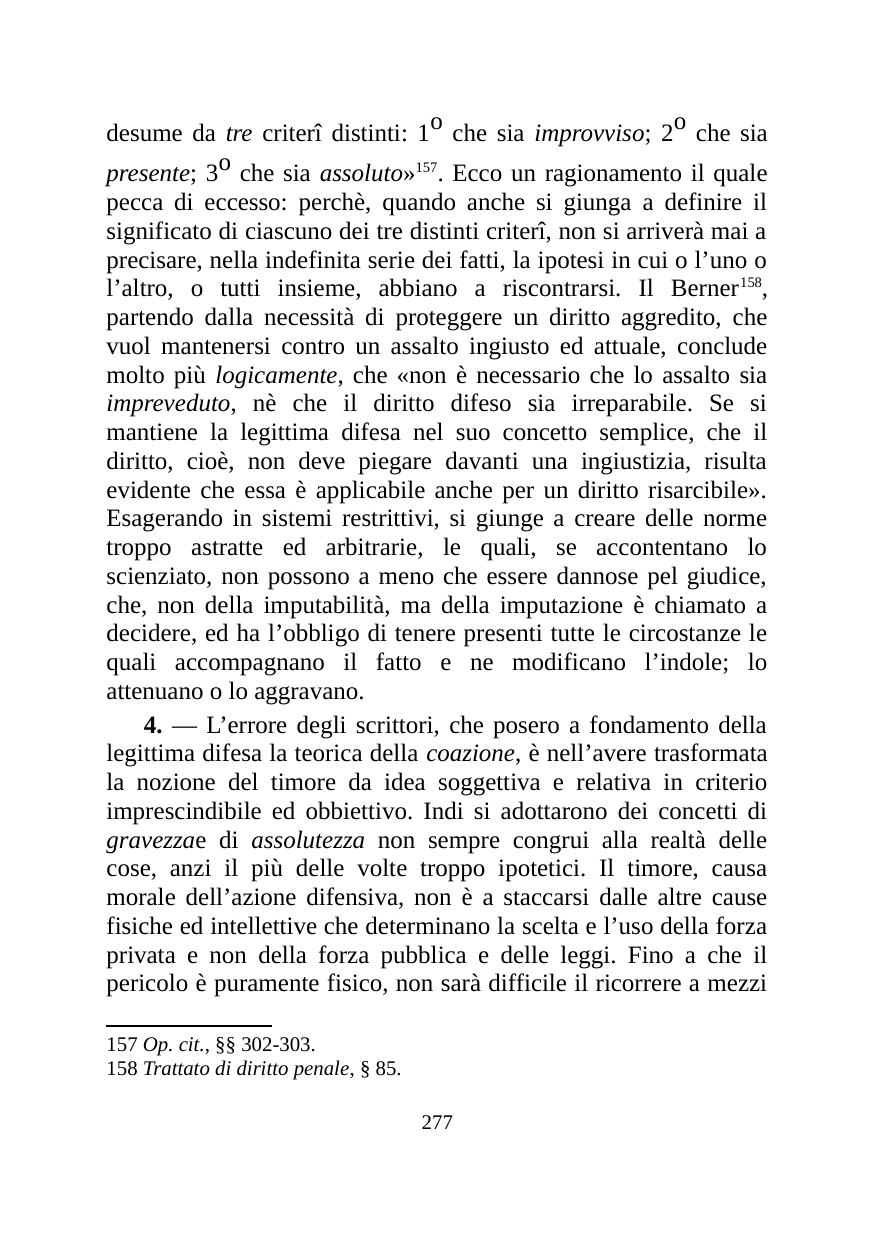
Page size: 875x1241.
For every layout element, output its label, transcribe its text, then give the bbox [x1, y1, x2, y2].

text 4. ― L’errore degli scrittori, che posero a fondamento della legittima difesa la teorica della coazione, è nell’avere trasformata la nozione del timore da idea soggettiva e relativa in criterio imprescindibile ed obbiettivo. Indi si adottarono dei concetti di gravezzae di assolutezza non sempre congrui alla realtà delle cose, anzi il più delle volte troppo ipotetici. Il timore, causa morale dell’azione difensiva, non è a staccarsi dalle altre cause fisiche ed intellettive che determinano la scelta e l’uso della forza privata e non della forza pubblica e delle leggi. Fino a che il pericolo è puramente fisico, non sarà difficile il ricorrere a mezzi [106, 710, 768, 997]
text Trattato di diritto penale, § 85. [106, 1056, 768, 1080]
text desume da tre criterî distinti: 1o che sia improvviso; 2o che sia presente; 3o che sia assoluto». Ecco un ragionamento il quale pecca di eccesso: perchè, quando anche si giunga a definire il significato di ciascuno dei tre distinti criterî, non si arriverà mai a precisare, nella indefinita serie dei fatti, la ipotesi in cui o l’uno o l’altro, o tutti insieme, abbiano a riscontrarsi. Il Berner, partendo dalla necessità di proteggere un diritto aggredito, che vuol mantenersi contro un assalto ingiusto ed attuale, conclude molto più logicamente, che «non è necessario che lo assalto sia impreveduto, nè che il diritto difeso sia irreparabile. Se si mantiene la legittima difesa nel suo concetto semplice, che il diritto, cioè, non deve piegare davanti una ingiustizia, risulta evidente che essa è applicabile anche per un diritto risarcibile». Esagerando in sistemi restrittivi, si giunge a creare delle norme troppo astratte ed arbitrarie, le quali, se accontentano lo scienziato, non possono a meno che essere dannose pel giudice, che, non della imputabilità, ma della imputazione è chiamato a decidere, ed ha l’obbligo di tenere presenti tutte le circostanze le quali accompagnano il fatto e ne modificano l’indole; lo attenuano o lo aggravano. [106, 106, 768, 705]
text Op. cit., §§ 302-303. [106, 1032, 768, 1056]
